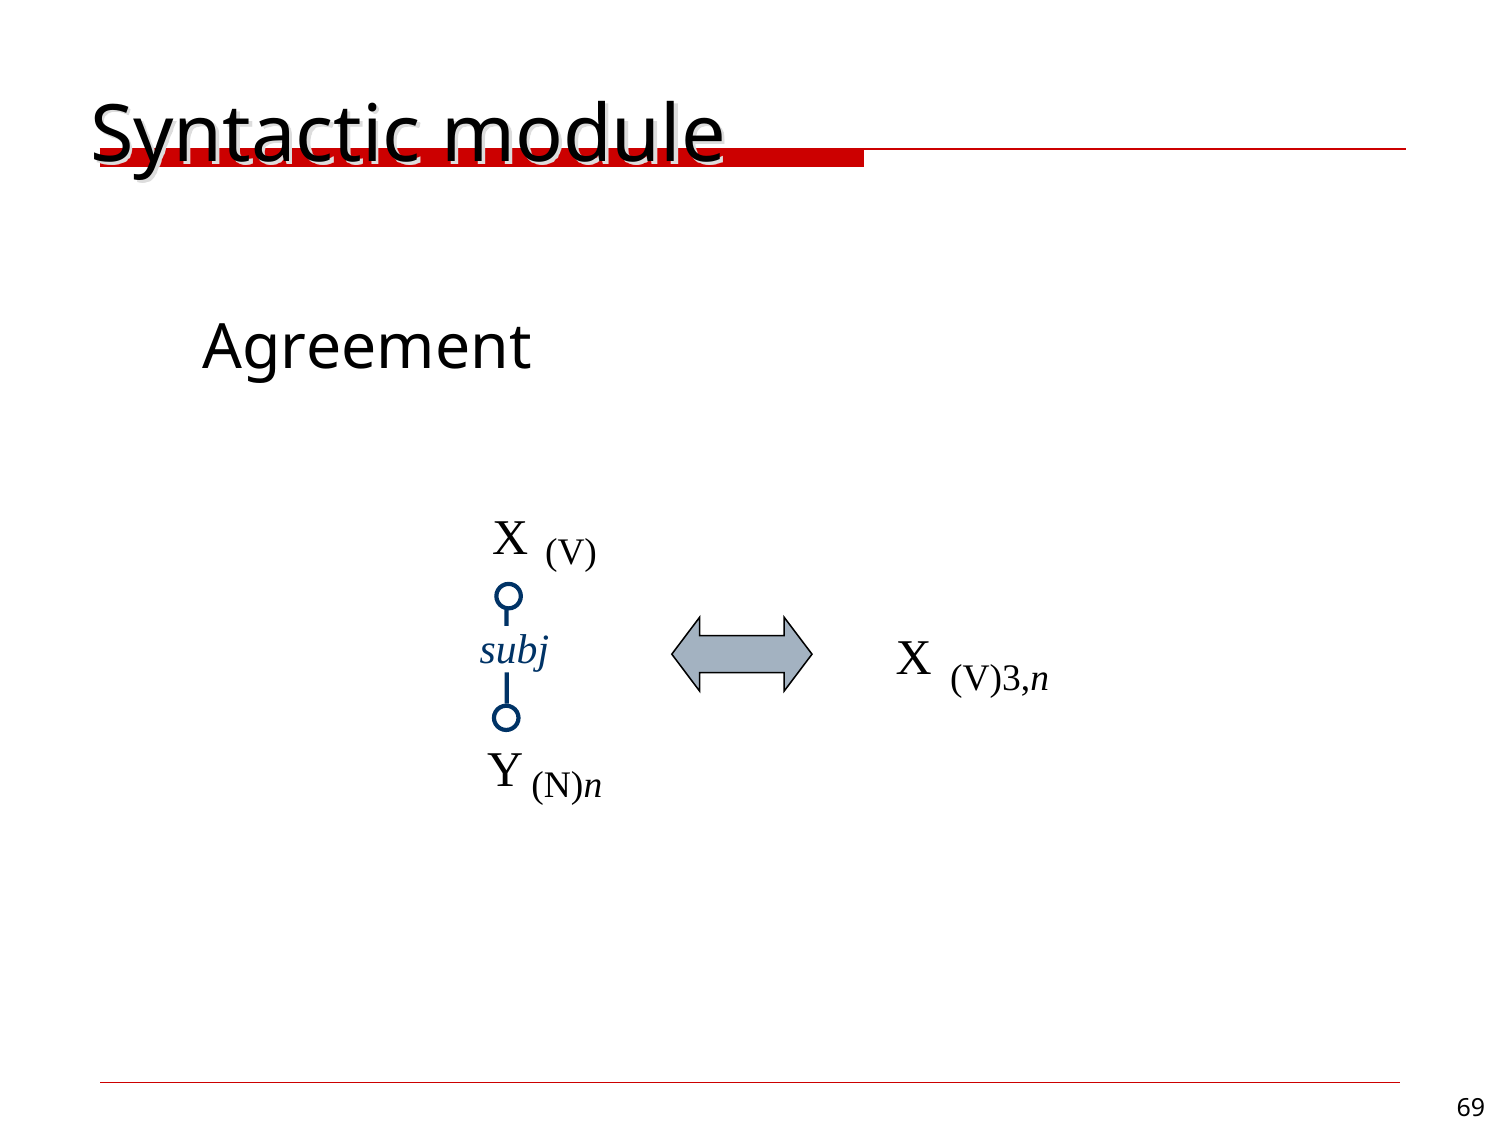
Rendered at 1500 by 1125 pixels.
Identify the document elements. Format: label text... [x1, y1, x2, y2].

text_box Y [472, 734, 539, 805]
text_box [671, 617, 813, 692]
text_box X [880, 622, 1056, 694]
text_box (V)3,n [935, 649, 1084, 707]
text_box Syntactic module [74, 12, 1400, 250]
text_box Agreement [187, 293, 1469, 434]
text_box (N)n [516, 756, 665, 814]
text_box X [477, 502, 544, 574]
text_box (V) [530, 523, 634, 581]
text_box subj [479, 626, 550, 673]
